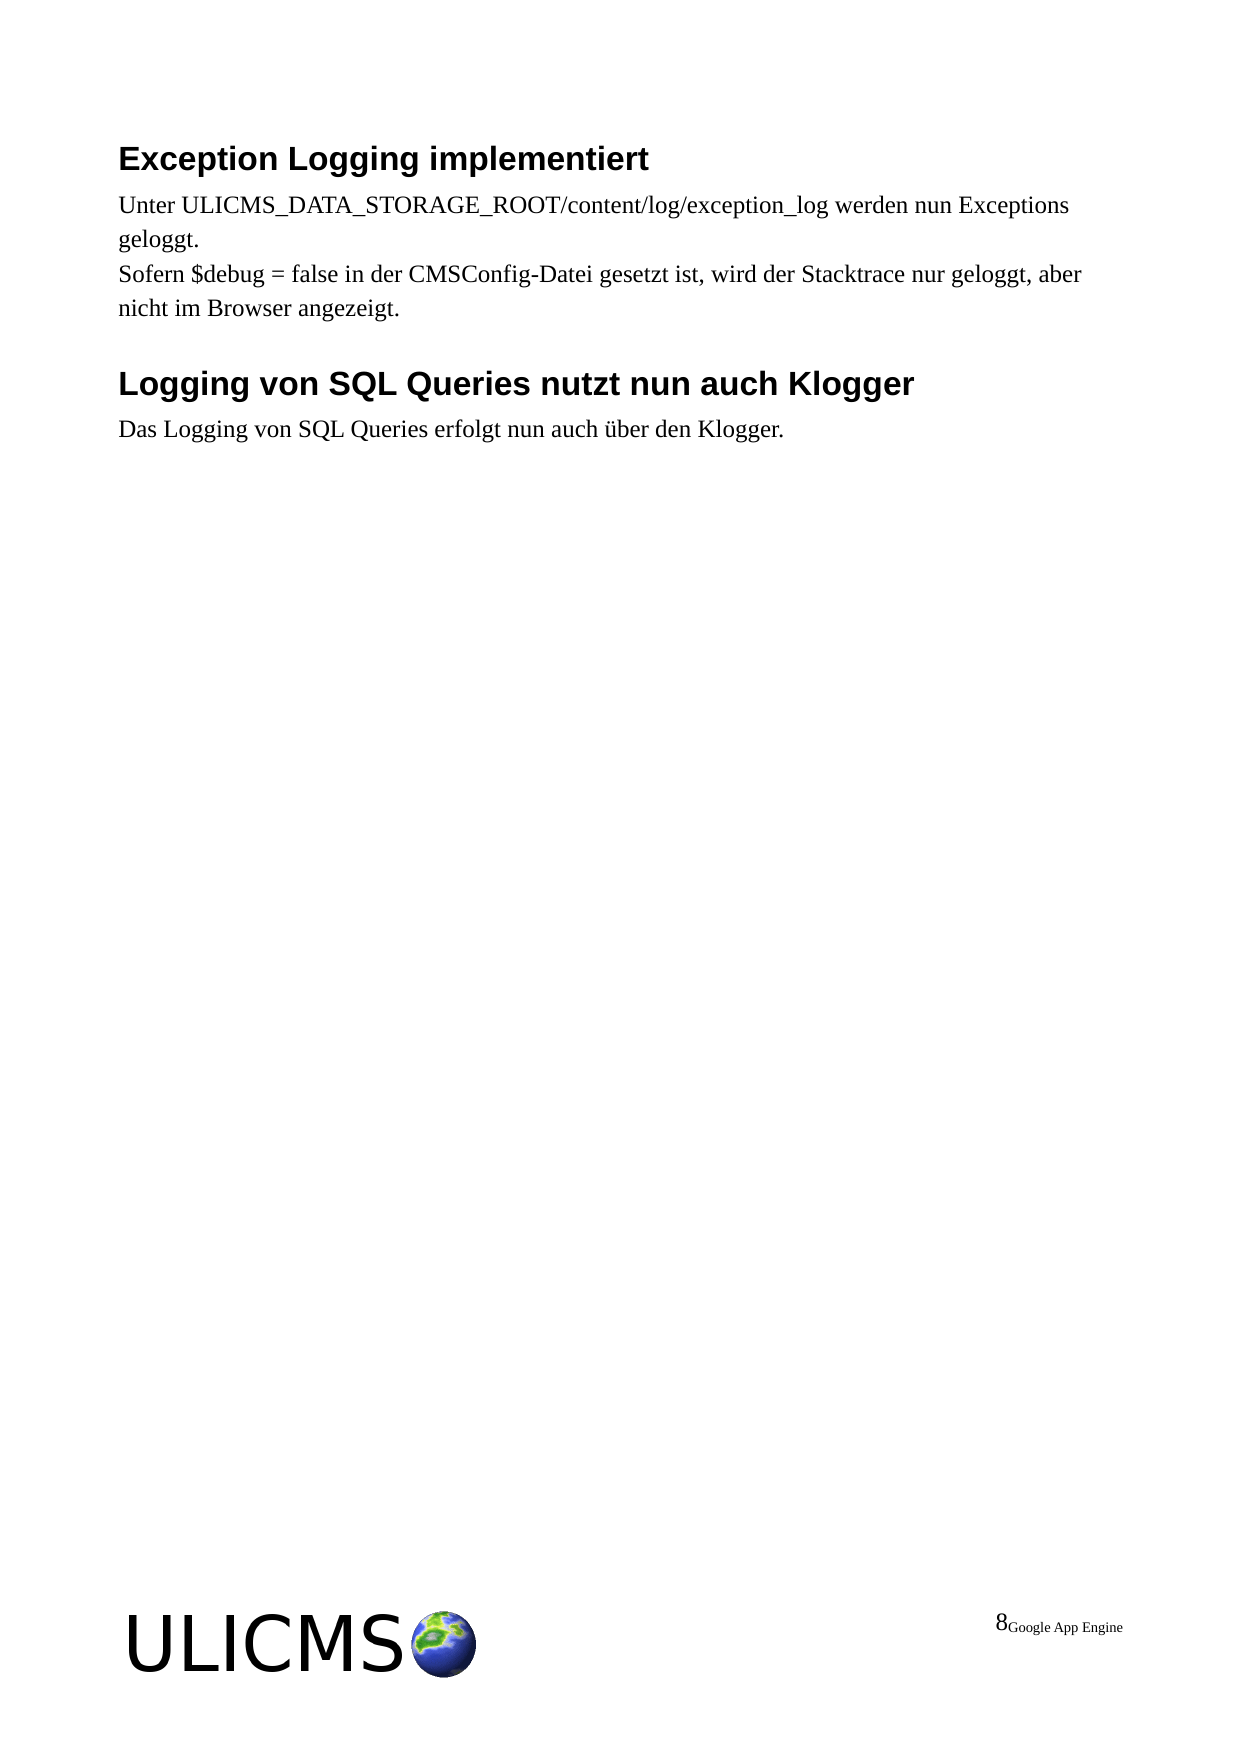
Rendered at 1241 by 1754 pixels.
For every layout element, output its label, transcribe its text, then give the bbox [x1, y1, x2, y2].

subtitle Exception Logging implementiert [118, 139, 1123, 178]
text Das Logging von SQL Queries erfolgt nun auch über den Klogger. [118, 414, 1123, 443]
picture [118, 1607, 479, 1681]
text Unter ULICMS_DATA_STORAGE_ROOT/content/log/exception_log werden nun Exceptions geloggt. Sofern $debug = false in der CMSConfig-Datei gesetzt ist, wird der Stacktrace nur geloggt, aber nicht im Browser angezeigt. [118, 190, 1123, 322]
subtitle Logging von SQL Queries nutzt nun auch Klogger [118, 363, 1123, 402]
